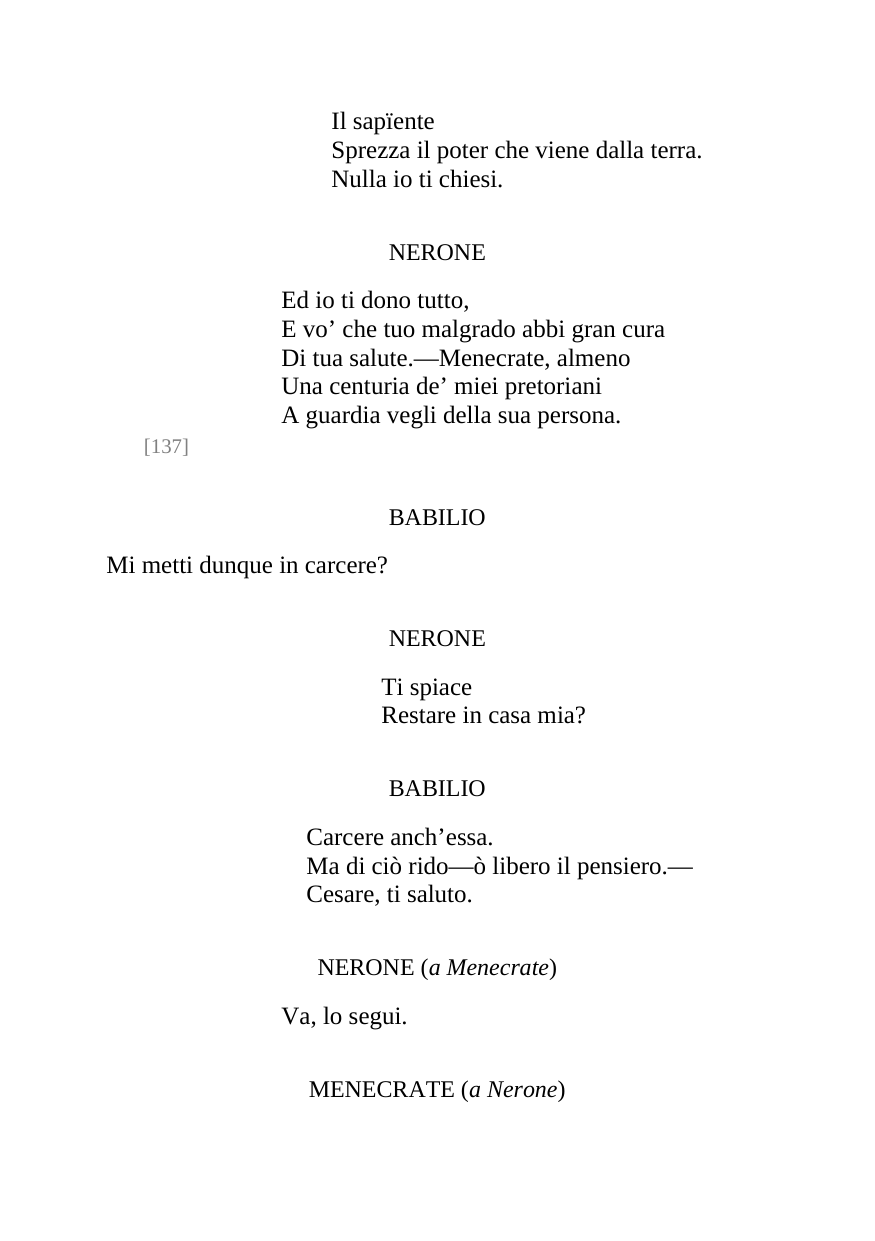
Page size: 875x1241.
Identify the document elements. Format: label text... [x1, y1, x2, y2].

text [137] [106, 434, 768, 458]
text NERONE [106, 624, 768, 652]
text E vo’ che tuo malgrado abbi gran cura [106, 314, 768, 343]
text Ed io ti dono tutto, [106, 285, 768, 314]
text MENECRATE (a Nerone) [106, 1074, 768, 1102]
text Una centuria de’ miei pretoriani [106, 371, 768, 400]
text Restare in casa mia? [106, 701, 768, 729]
text Sprezza il poter che viene dalla terra. [106, 135, 768, 164]
text Cesare, ti saluto. [106, 879, 768, 908]
text NERONE [106, 237, 768, 265]
text Il sapïente [106, 106, 768, 135]
text Ma di ciò rido—ò libero il pensiero.— [106, 851, 768, 879]
text Ti spiace [106, 672, 768, 701]
text BABILIO [106, 774, 768, 802]
text A guardia vegli della sua persona. [106, 400, 768, 429]
text Nulla io ti chiesi. [106, 164, 768, 192]
text Di tua salute.—Menecrate, almeno [106, 343, 768, 371]
text NERONE (a Menecrate) [106, 953, 768, 981]
text Mi metti dunque in carcere? [106, 551, 768, 579]
text Carcere anch’essa. [106, 822, 768, 851]
text Va, lo segui. [106, 1001, 768, 1029]
text BABILIO [106, 503, 768, 531]
